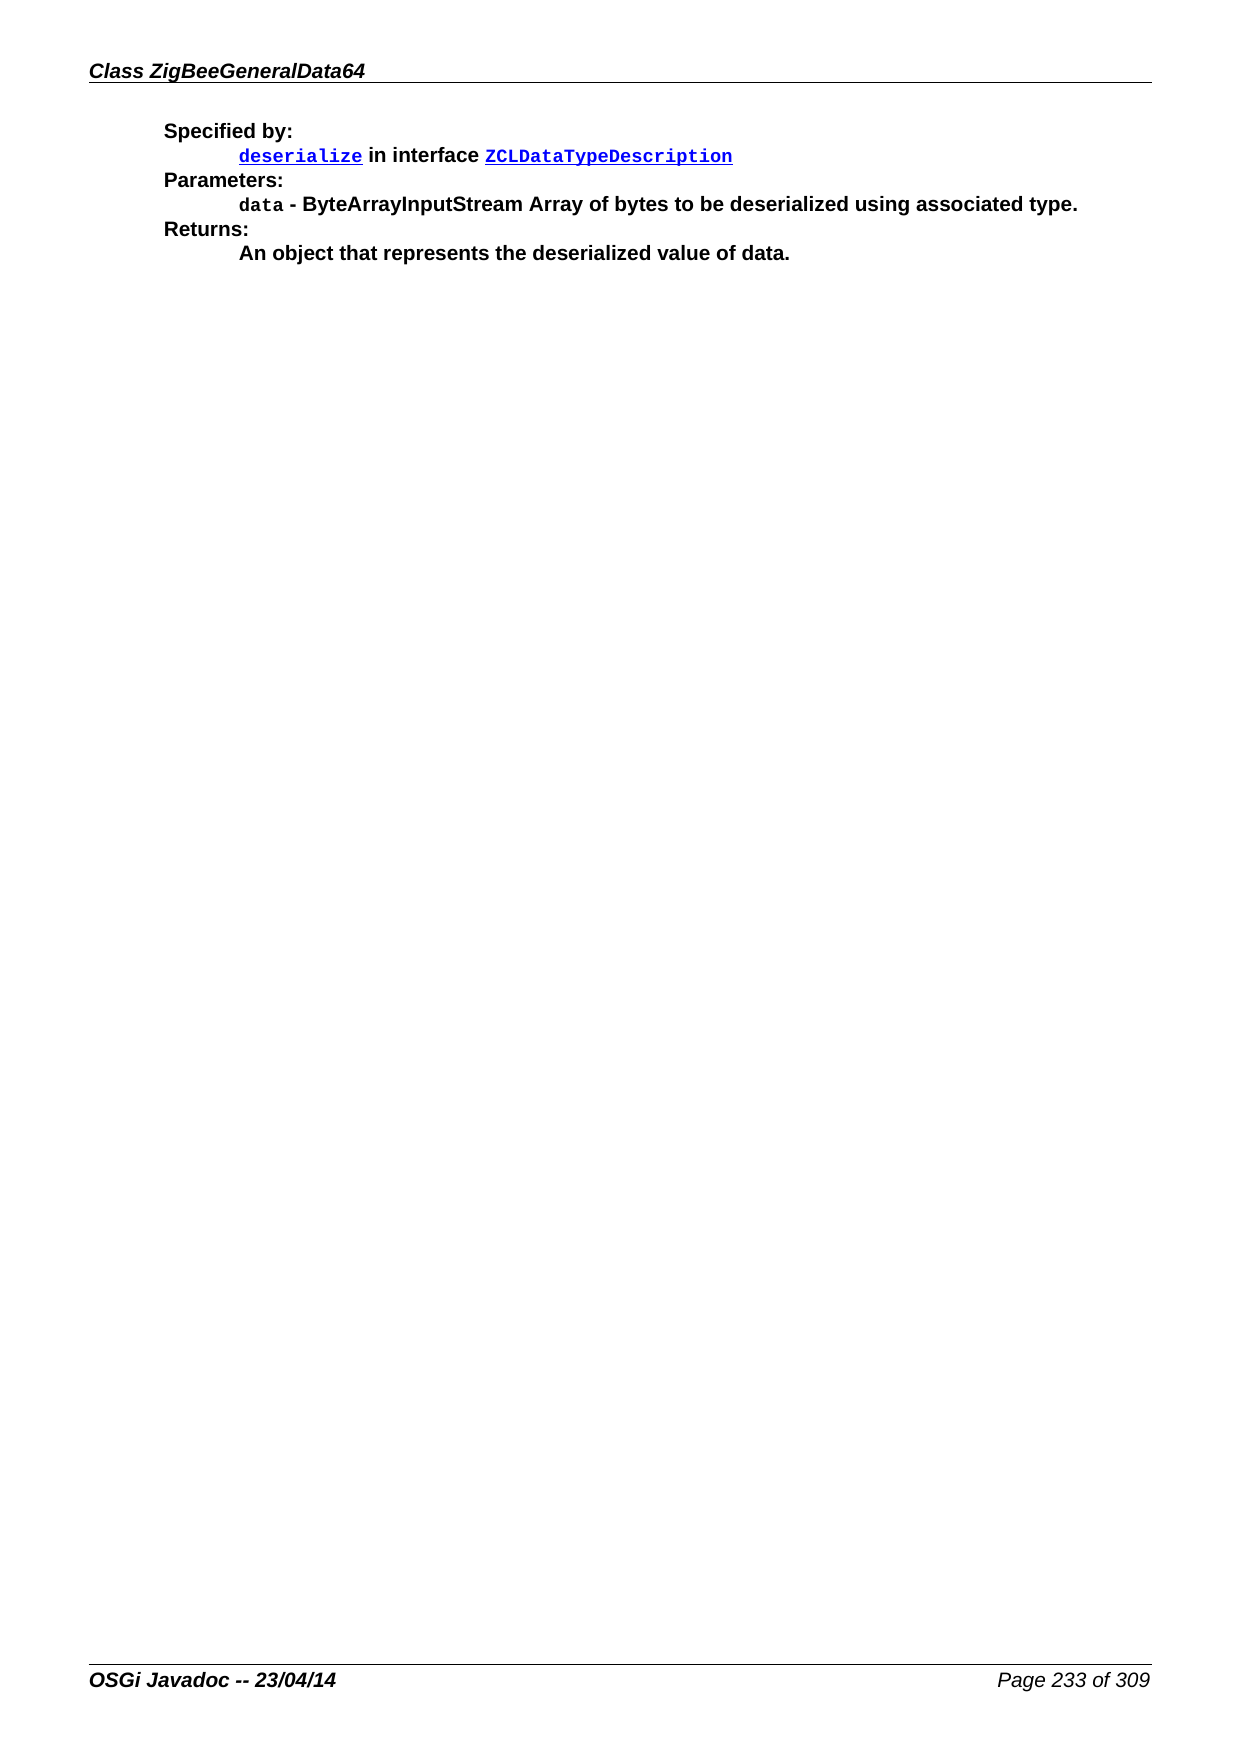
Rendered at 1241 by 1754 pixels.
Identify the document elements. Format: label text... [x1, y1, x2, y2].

text Parameters: [163, 168, 1152, 192]
text data - ByteArrayInputStream Array of bytes to be deserialized using associated type. [238, 192, 1152, 217]
text deserialize in interface ZCLDataTypeDescription [238, 142, 1152, 168]
text Specified by: [163, 118, 1152, 142]
text Returns: [163, 217, 1152, 241]
text An object that represents the deserialized value of data. [238, 241, 1152, 265]
